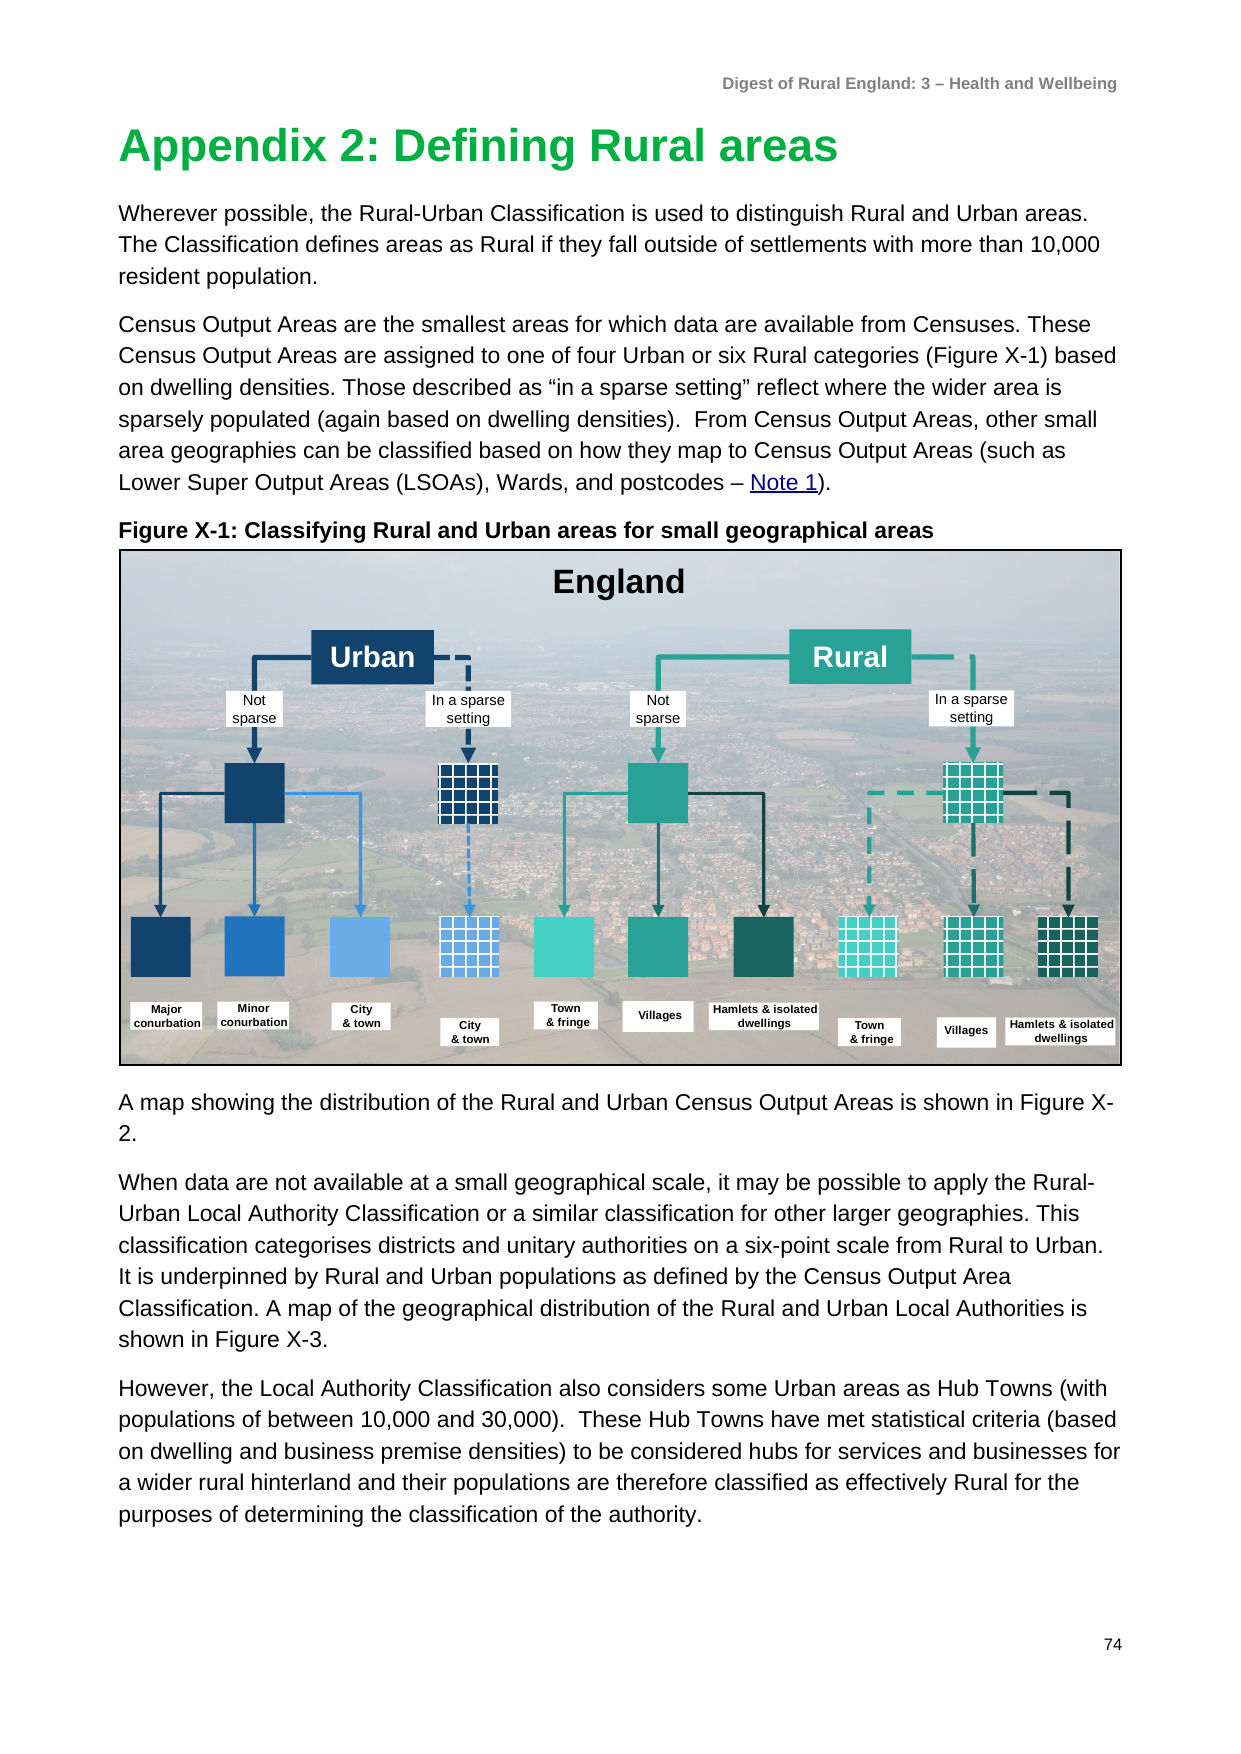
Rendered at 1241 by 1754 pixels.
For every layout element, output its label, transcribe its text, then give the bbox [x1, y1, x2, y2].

subtitle Appendix 2: Defining Rural areas [118, 118, 1122, 171]
text Census Output Areas are the smallest areas for which data are available from Censuses. These Census Output Areas are assigned to one of four Urban or six Rural categories (Figure X-1) based on dwelling densities. Those described as “in a sparse setting” reflect where the wider area is sparsely populated (again based on dwelling densities). From Census Output Areas, other small area geographies can be classified based on how they map to Census Output Areas (such as Lower Super Output Areas (LSOAs), Wards, and postcodes – Note 1). [118, 311, 1122, 495]
text Wherever possible, the Rural-Urban Classification is used to distinguish Rural and Urban areas. The Classification defines areas as Rural if they fall outside of settlements with more than 10,000 resident population. [118, 199, 1122, 289]
text A map showing the distribution of the Rural and Urban Census Output Areas is shown in Figure X-2. [118, 1089, 1122, 1147]
text However, the Local Authority Classification also considers some Urban areas as Hub Towns (with populations of between 10,000 and 30,000). These Hub Towns have met statistical criteria (based on dwelling and business premise densities) to be considered hubs for services and businesses for a wider rural hinterland and their populations are therefore classified as effectively Rural for the purposes of determining the classification of the authority. [118, 1374, 1122, 1527]
text Figure X-1: Classifying Rural and Urban areas for small geographical areas [118, 517, 1122, 543]
text When data are not available at a small geographical scale, it may be possible to apply the Rural-Urban Local Authority Classification or a similar classification for other larger geographies. This classification categorises districts and unitary authorities on a six-point scale from Rural to Urban. It is underpinned by Rural and Urban populations as defined by the Census Output Area Classification. A map of the geographical distribution of the Rural and Urban Local Authorities is shown in Figure X-3. [118, 1168, 1122, 1353]
